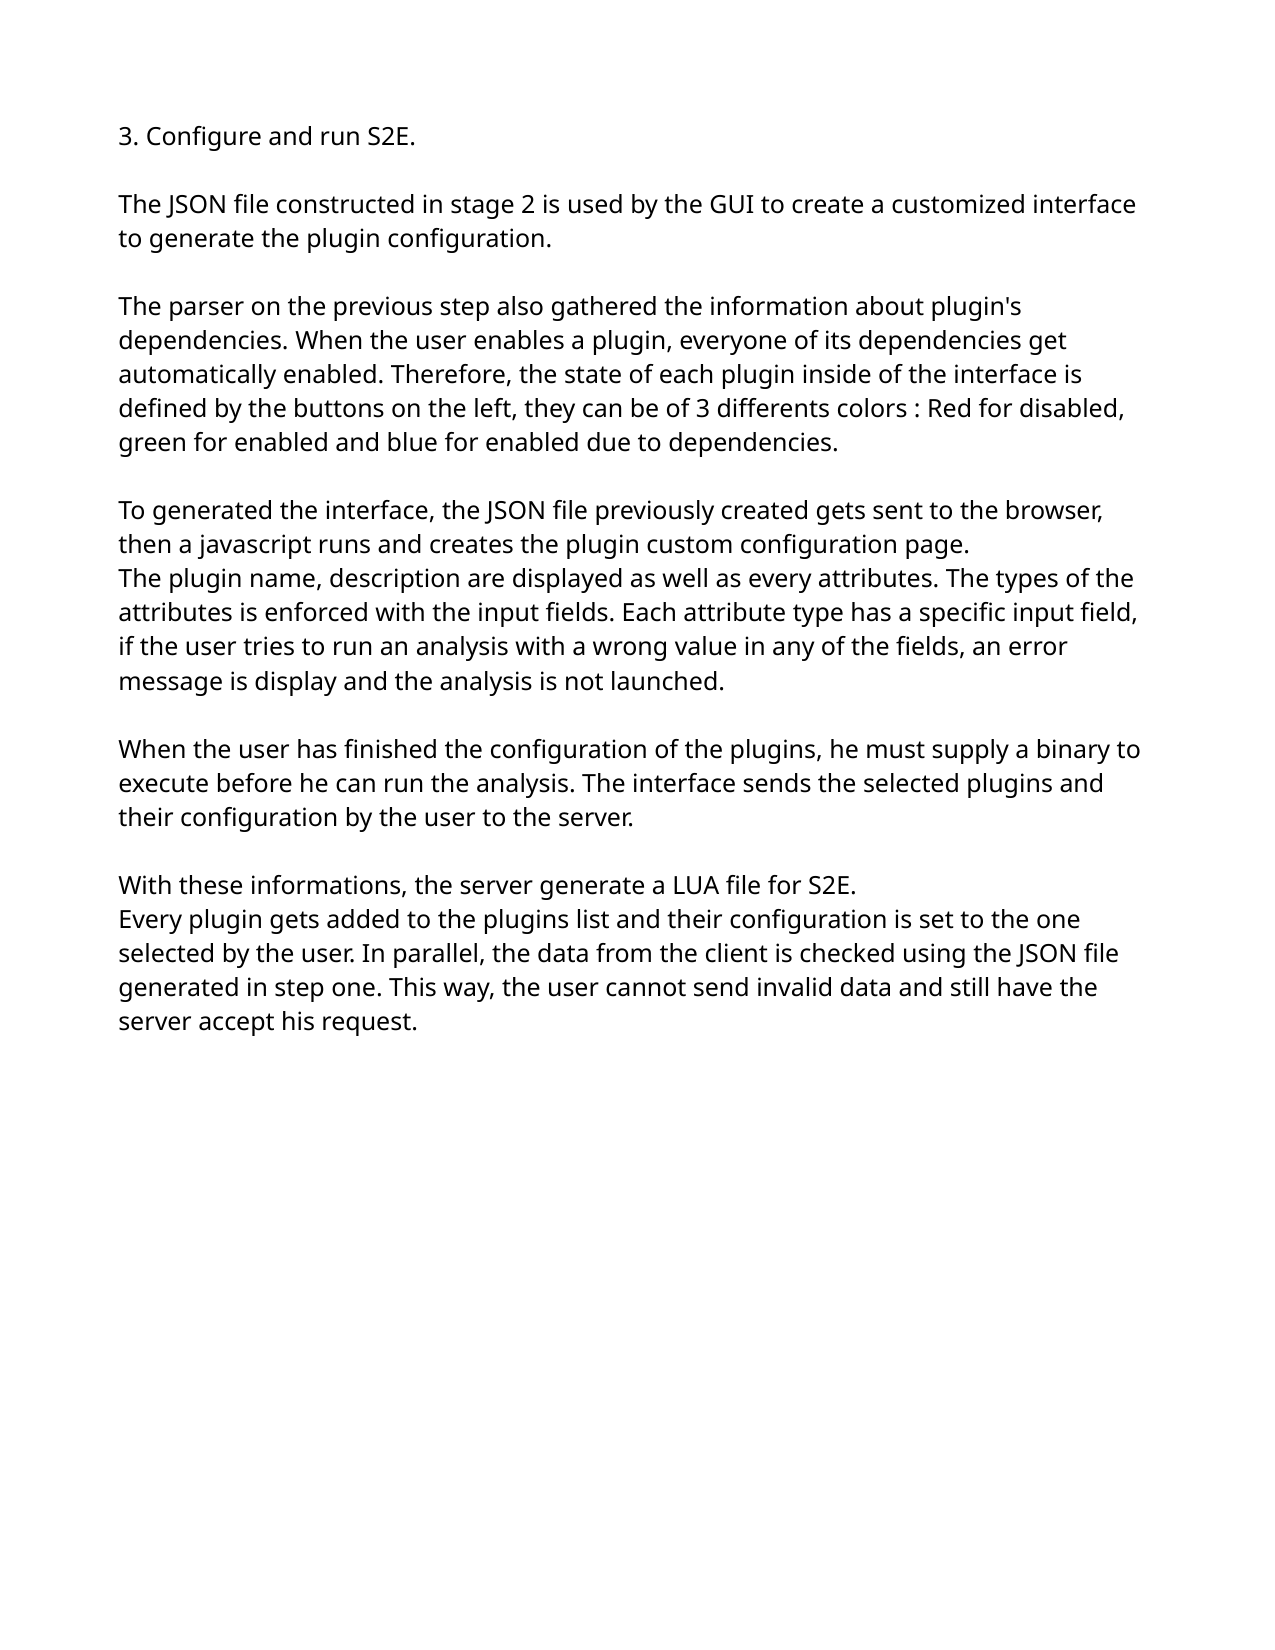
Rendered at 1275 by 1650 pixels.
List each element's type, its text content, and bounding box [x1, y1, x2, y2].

text Every plugin gets added to the plugins list and their configuration is set to the one selected by the user. In parallel, the data from the client is checked using the JSON file generated in step one. This way, the user cannot send invalid data and still have the server accept his request. [118, 902, 1157, 1038]
text The JSON file constructed in stage 2 is used by the GUI to create a customized interface to generate the plugin configuration. [118, 186, 1157, 254]
text 3. Configure and run S2E. [118, 118, 1157, 152]
text When the user has finished the configuration of the plugins, he must supply a binary to execute before he can run the analysis. The interface sends the selected plugins and their configuration by the user to the server. [118, 731, 1157, 833]
text To generated the interface, the JSON file previously created gets sent to the browser, then a javascript runs and creates the plugin custom configuration page. [118, 493, 1157, 561]
text The parser on the previous step also gathered the information about plugin's dependencies. When the user enables a plugin, everyone of its dependencies get automatically enabled. Therefore, the state of each plugin inside of the interface is defined by the buttons on the left, they can be of 3 differents colors : Red for disabled, green for enabled and blue for enabled due to dependencies. [118, 288, 1157, 459]
text With these informations, the server generate a LUA file for S2E. [118, 867, 1157, 902]
text The plugin name, description are displayed as well as every attributes. The types of the attributes is enforced with the input fields. Each attribute type has a specific input field, if the user tries to run an analysis with a wrong value in any of the fields, an error message is display and the analysis is not launched. [118, 561, 1157, 697]
